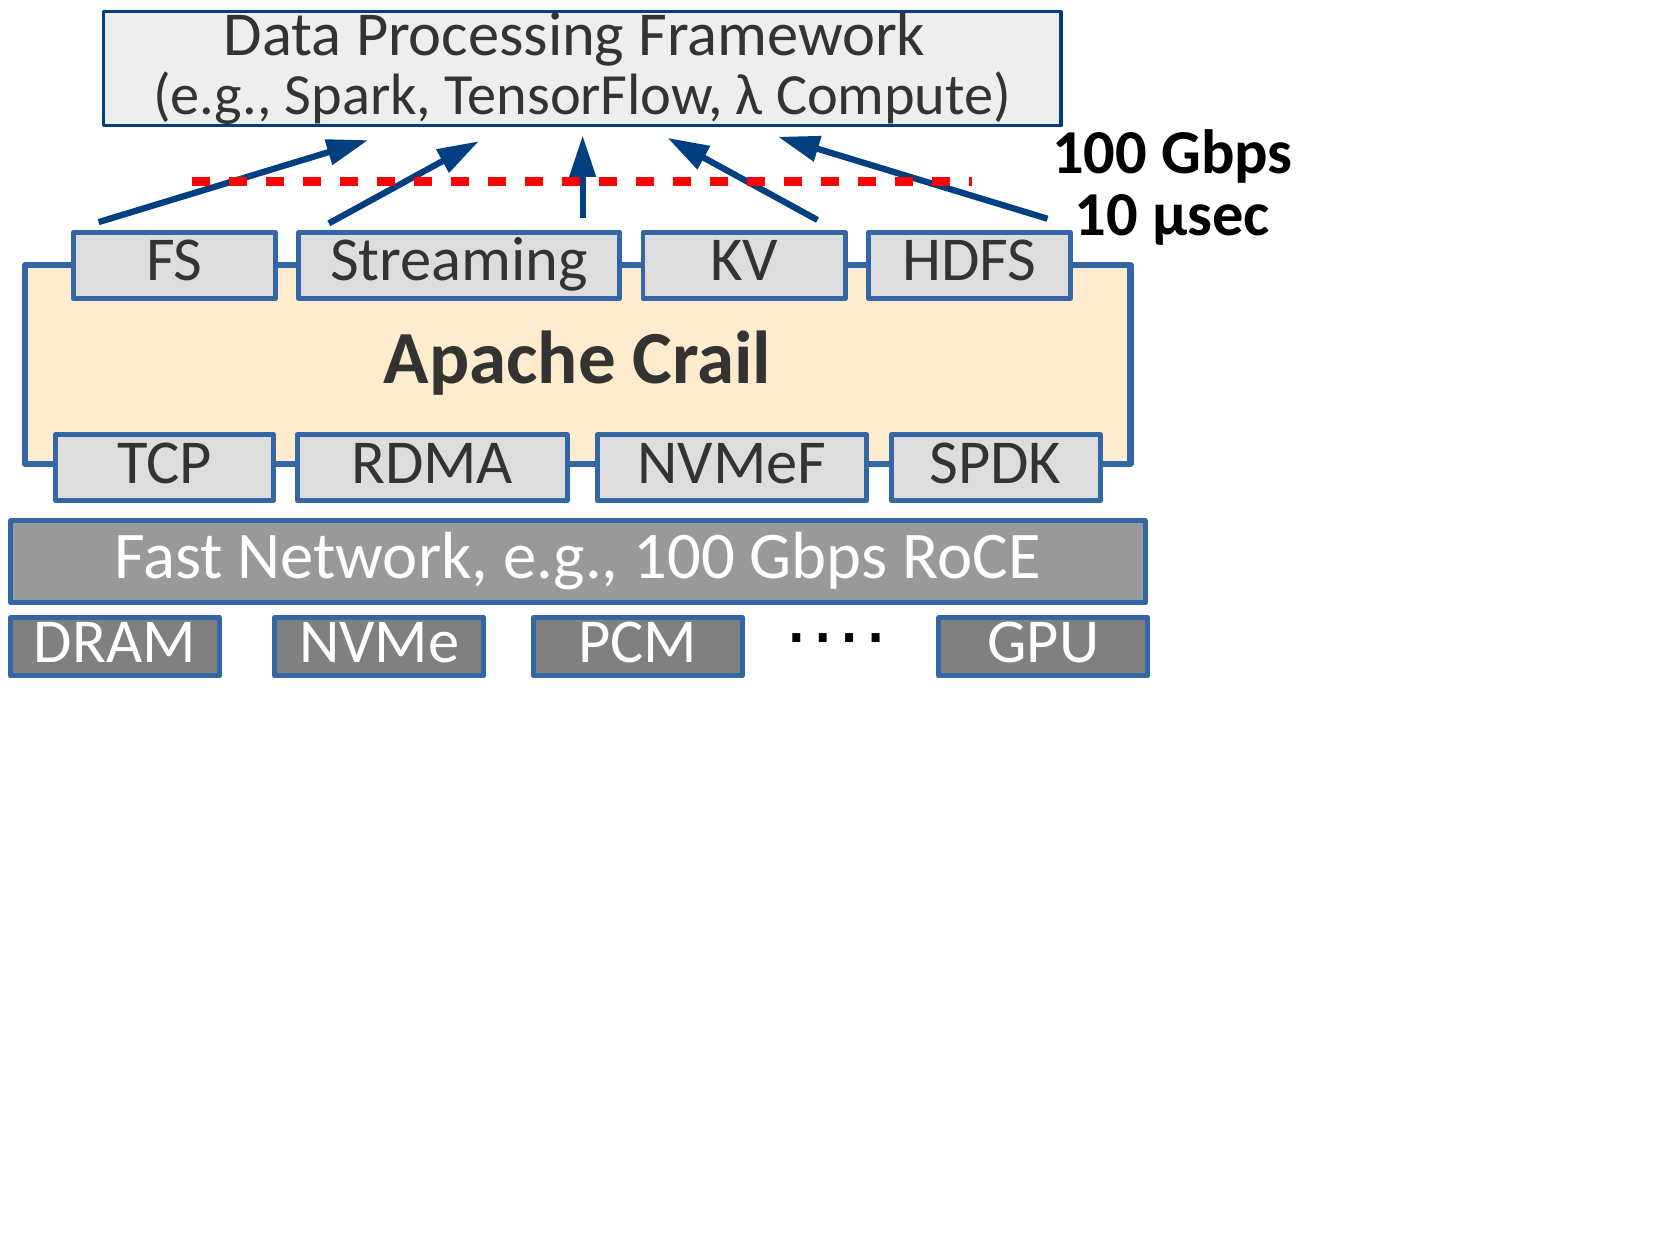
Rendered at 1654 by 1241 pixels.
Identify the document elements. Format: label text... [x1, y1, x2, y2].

text_box …. [766, 603, 921, 668]
text_box KV [642, 232, 846, 299]
text_box NVMeF [597, 434, 867, 501]
text_box Streaming [298, 232, 620, 299]
text_box HDFS [868, 232, 1071, 299]
text_box Fast Network, e.g., 100 Gbps RoCE [10, 520, 1146, 603]
text_box 100 Gbps 10 μsec [1037, 118, 1308, 267]
text_box PCM [533, 617, 743, 676]
text_box NVMe [274, 617, 484, 676]
text_box RDMA [297, 434, 568, 501]
text_box GPU [938, 617, 1148, 676]
text_box Data Processing Framework (e.g., Spark, TensorFlow, λ Compute) [103, 11, 1062, 126]
text_box Apache Crail [25, 265, 1131, 464]
text_box SPDK [891, 434, 1101, 501]
text_box TCP [55, 434, 274, 501]
text_box DRAM [10, 617, 220, 676]
text_box FS [73, 232, 276, 299]
